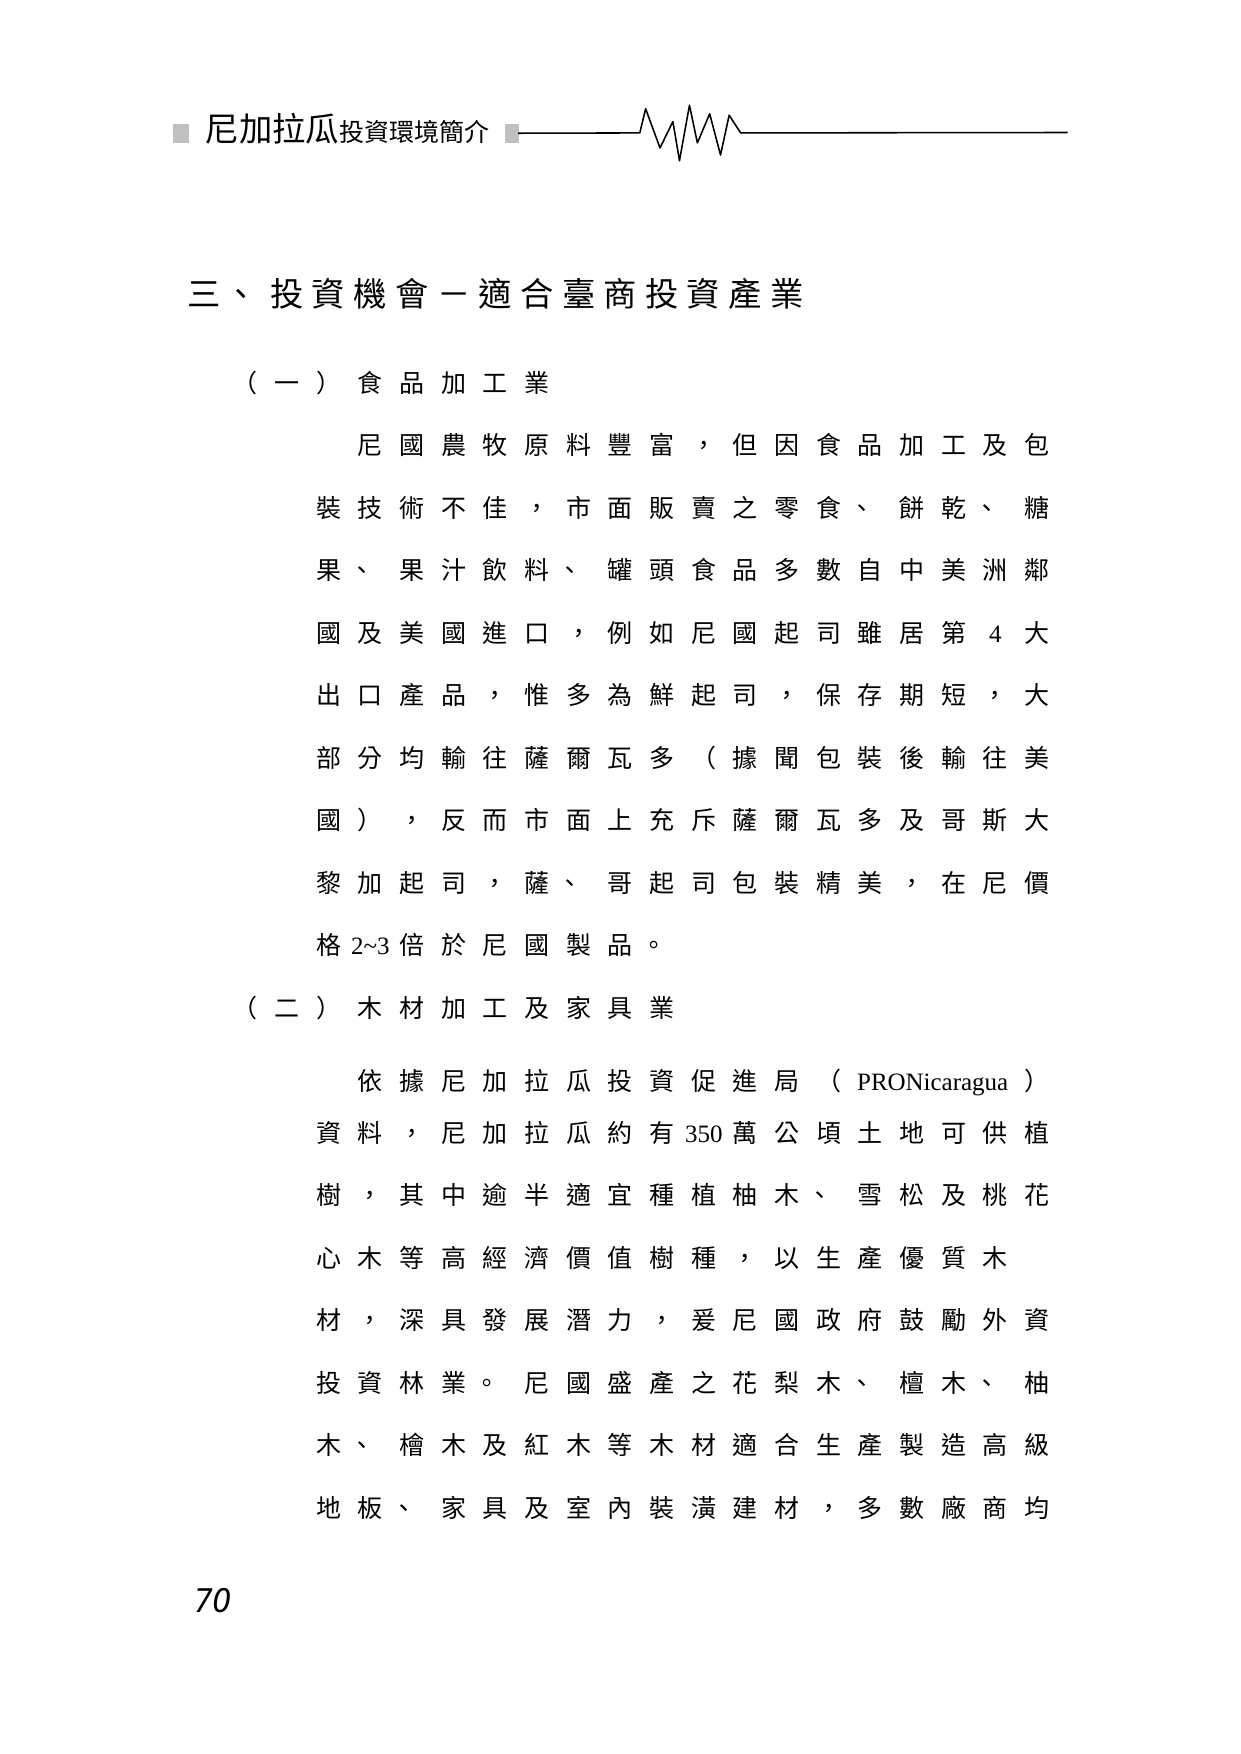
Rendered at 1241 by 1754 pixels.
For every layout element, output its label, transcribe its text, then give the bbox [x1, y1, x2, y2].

text （一）食品加工業 [207, 339, 1058, 402]
text （二）木材加工及家具業 [207, 964, 1058, 1027]
text 尼國農牧原料豐富，但因食品加工及包裝技術不佳，市面販賣之零食、餅乾、糖果、果汁飲料、罐頭食品多數自中美洲鄰國及美國進口，例如尼國起司雖居第4大出口產品，惟多為鮮起司，保存期短，大部分均輸往薩爾瓦多（據聞包裝後輸往美國），反而市面上充斥薩爾瓦多及哥斯大黎加起司，薩、哥起司包裝精美，在尼價格2~3倍於尼國製品。 [281, 402, 1058, 964]
text 依據尼加拉瓜投資促進局（PRONicaragua）資料，尼加拉瓜約有350萬公頃土地可供植樹，其中逾半適宜種植柚木、雪松及桃花心木等高經濟價值樹種，以生產優質木材，深具發展潛力，爰尼國政府鼓勵外資投資林業。尼國盛產之花梨木、檀木、柚木、檜木及紅木等木材適合生產製造高級地板、家具及室內裝潢建材，多數廠商均 [281, 1027, 1058, 1527]
text 三、投資機會－適合臺商投資產業 [183, 250, 1058, 313]
